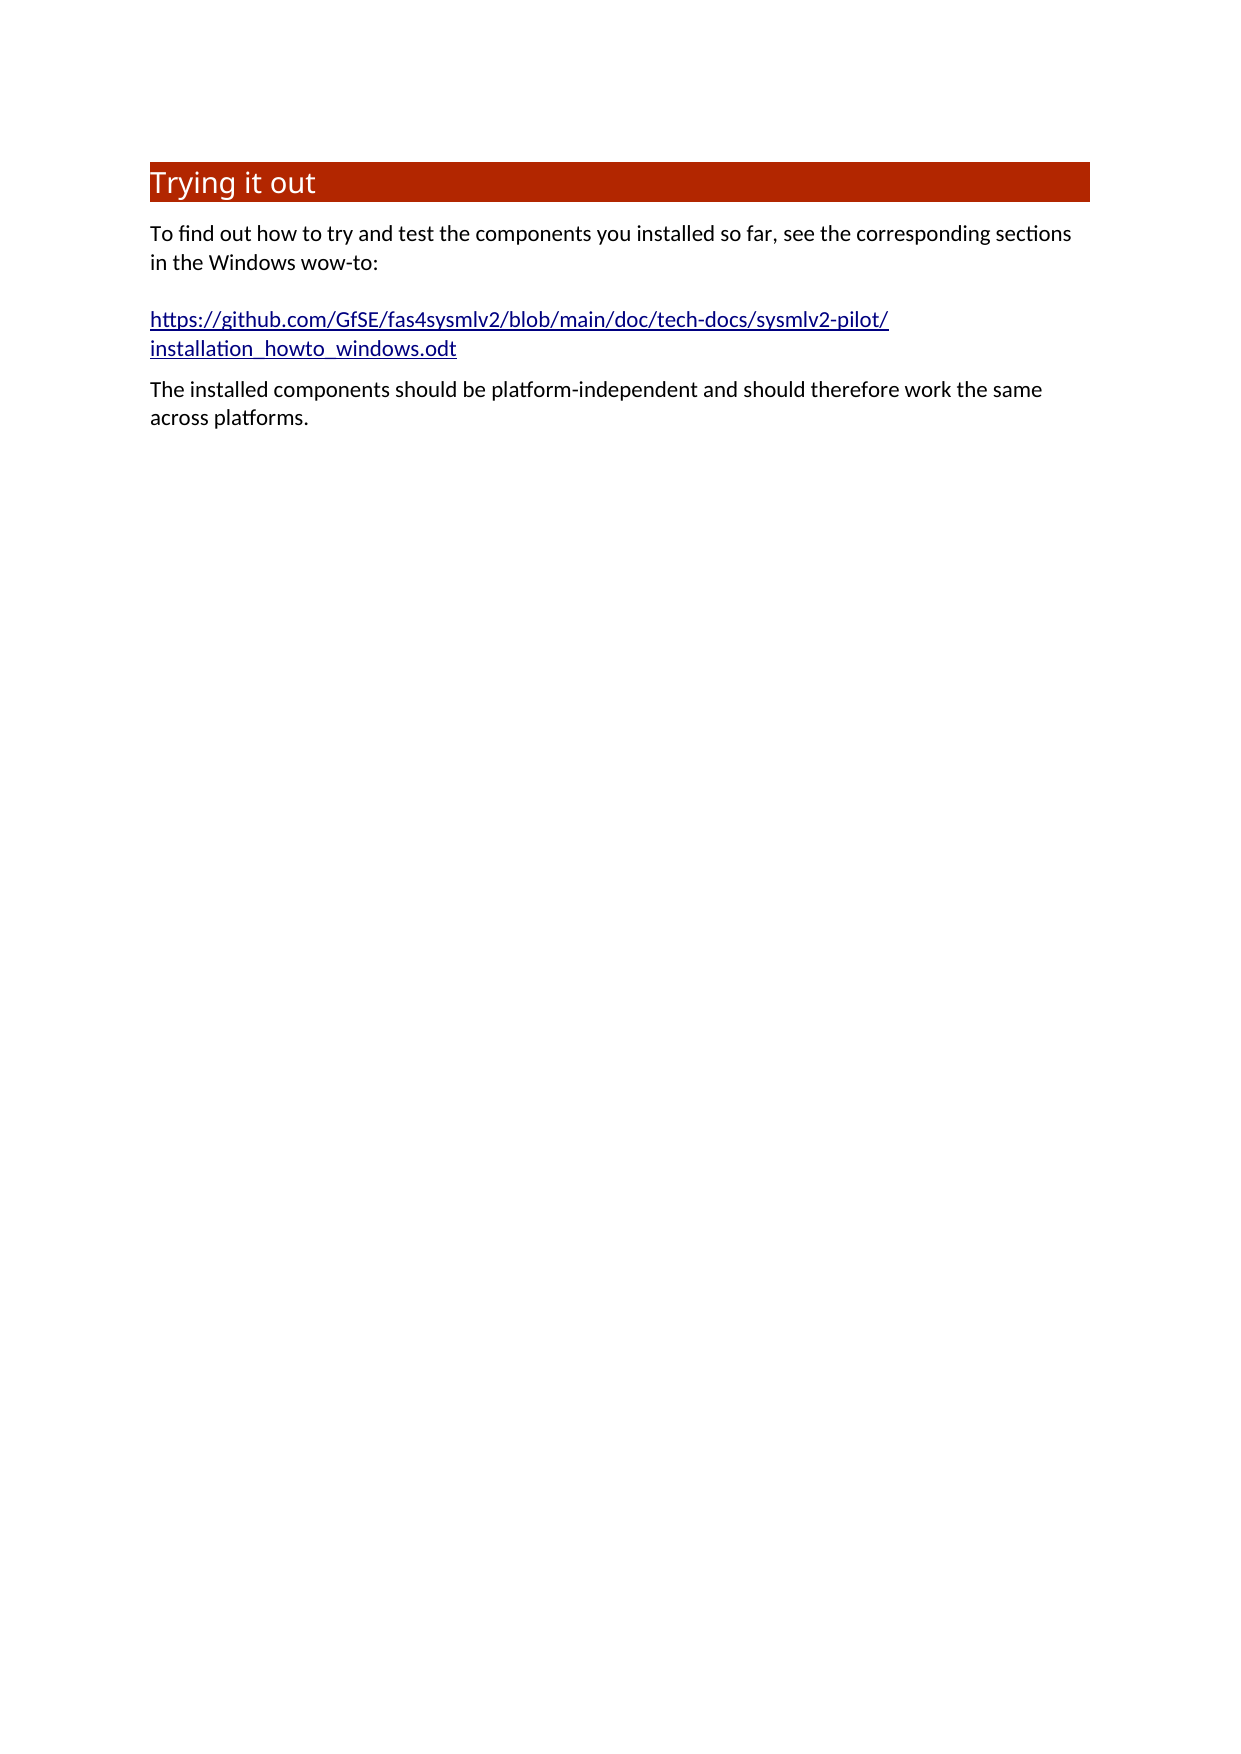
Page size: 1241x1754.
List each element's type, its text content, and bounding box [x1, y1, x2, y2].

subtitle Trying it out [150, 162, 1090, 202]
text To find out how to try and test the components you installed so far, see the corresponding sections in the Windows wow-to: https://github.com/GfSE/fas4sysmlv2/blob/main/doc/tech-docs/sysmlv2-pilot/installation_howto_windows.odt [150, 219, 1090, 362]
text The installed components should be platform-independent and should therefore work the same across platforms. [150, 375, 1090, 431]
